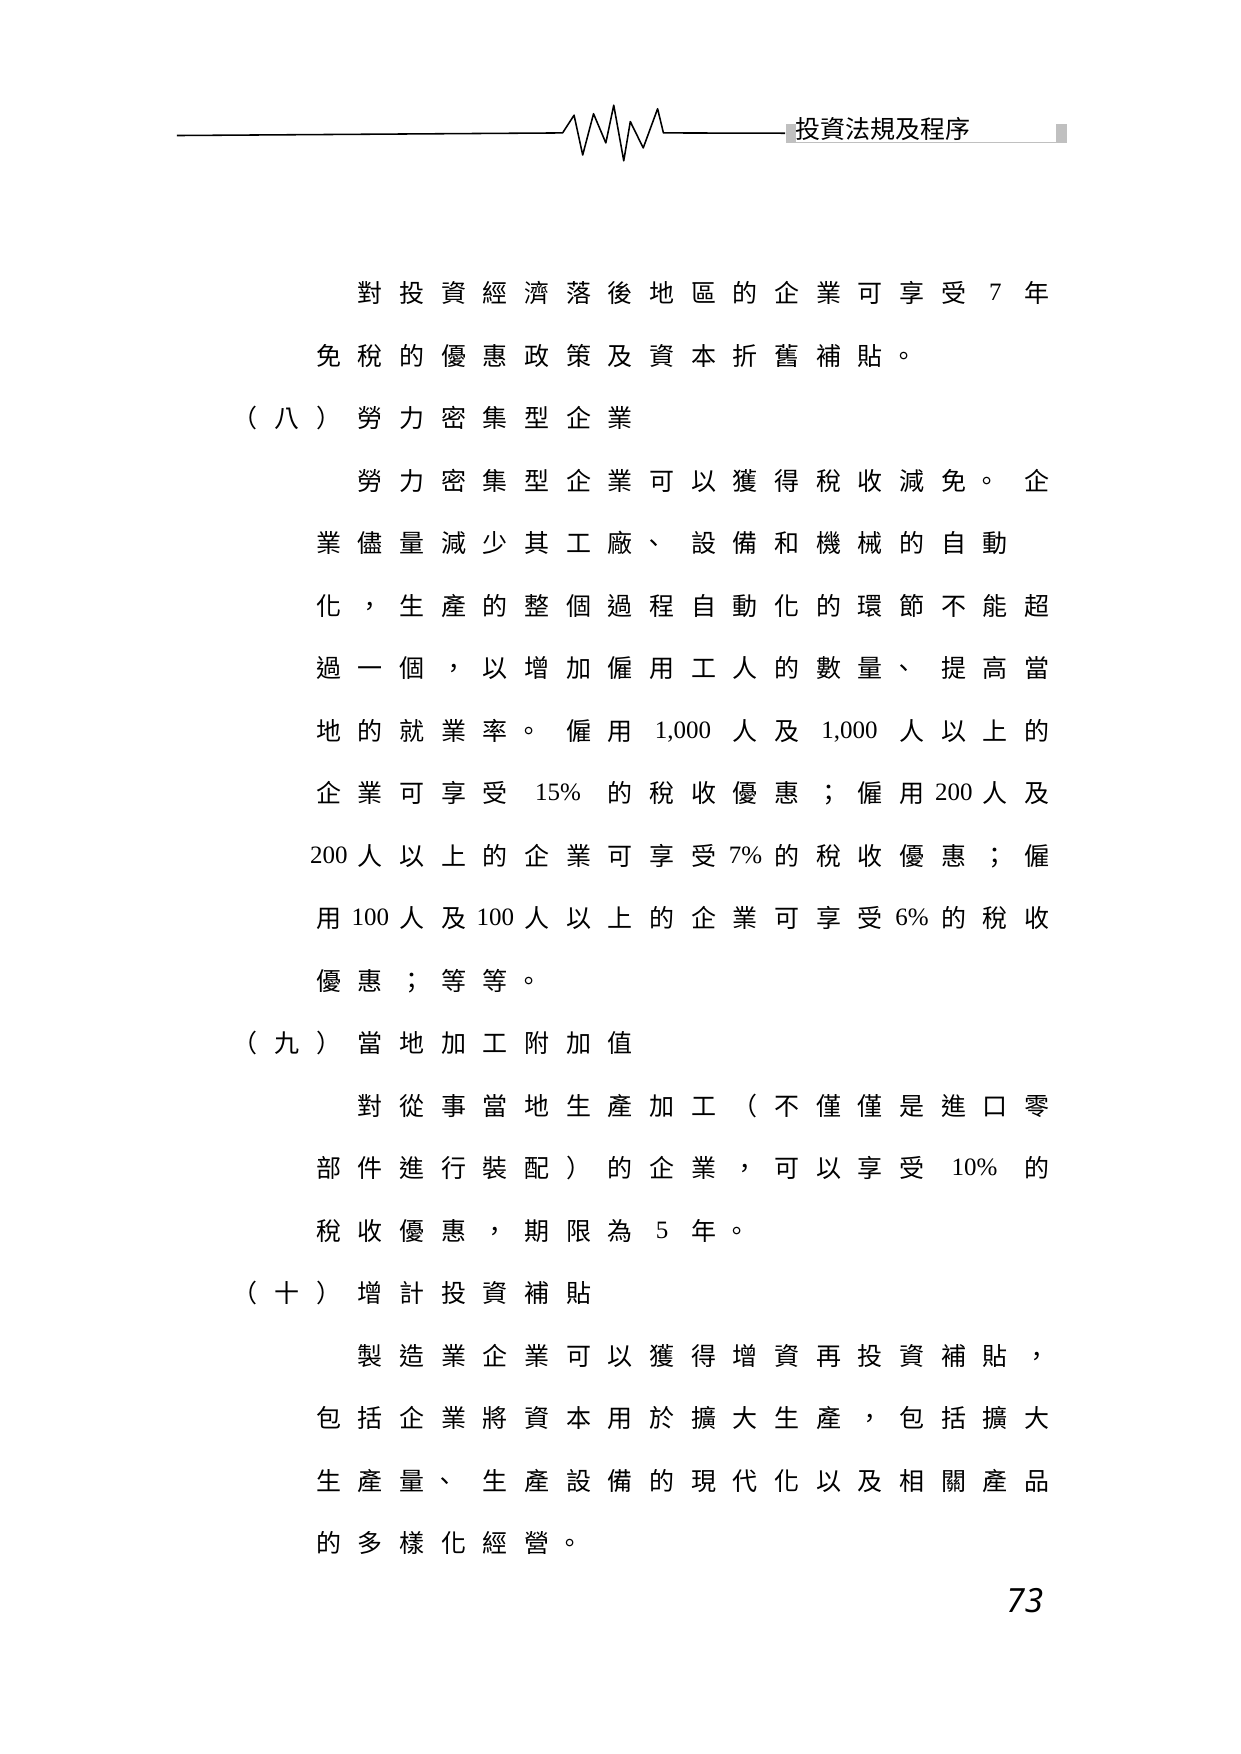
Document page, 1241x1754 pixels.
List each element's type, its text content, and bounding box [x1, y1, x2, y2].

text （九）當地加工附加值 [207, 1000, 1058, 1063]
text 對從事當地生產加工（不僅僅是進口零部件進行裝配）的企業，可以享受10%的稅收優惠，期限為5年。 [281, 1063, 1058, 1250]
text 對投資經濟落後地區的企業可享受7年免稅的優惠政策及資本折舊補貼。 [281, 250, 1058, 375]
text （十）增計投資補貼 [207, 1250, 1058, 1313]
text （八）勞力密集型企業 [207, 375, 1058, 438]
text 勞力密集型企業可以獲得稅收減免。企業儘量減少其工廠、設備和機械的自動化，生產的整個過程自動化的環節不能超過一個，以增加僱用工人的數量、提高當地的就業率。僱用1,000人及1,000人以上的企業可享受15%的稅收優惠；僱用200人及200人以上的企業可享受7%的稅收優惠；僱用100人及100人以上的企業可享受6%的稅收優惠；等等。 [281, 438, 1058, 1000]
text 製造業企業可以獲得增資再投資補貼，包括企業將資本用於擴大生產，包括擴大生產量、生產設備的現代化以及相關產品的多樣化經營。 [281, 1313, 1058, 1563]
